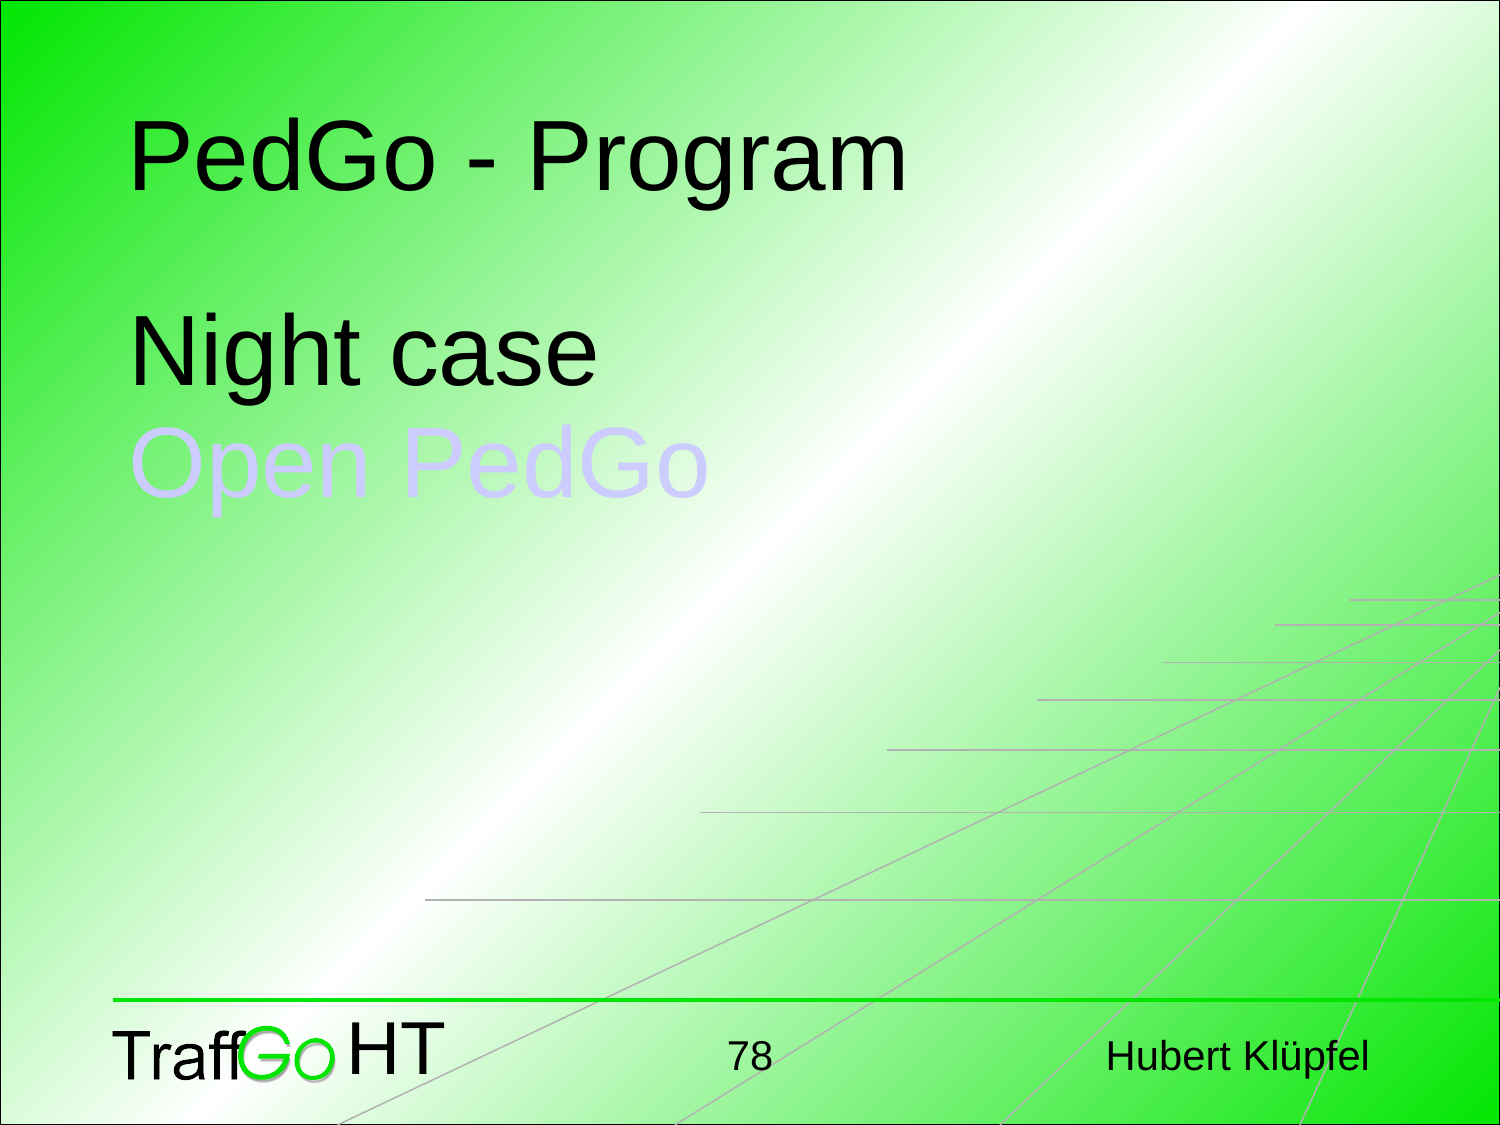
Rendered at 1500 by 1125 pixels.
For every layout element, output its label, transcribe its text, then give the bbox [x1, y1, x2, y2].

text_box Night case Open PedGo [113, 287, 727, 527]
title PedGo - Program [112, 88, 1388, 224]
picture [112, 1024, 338, 1085]
